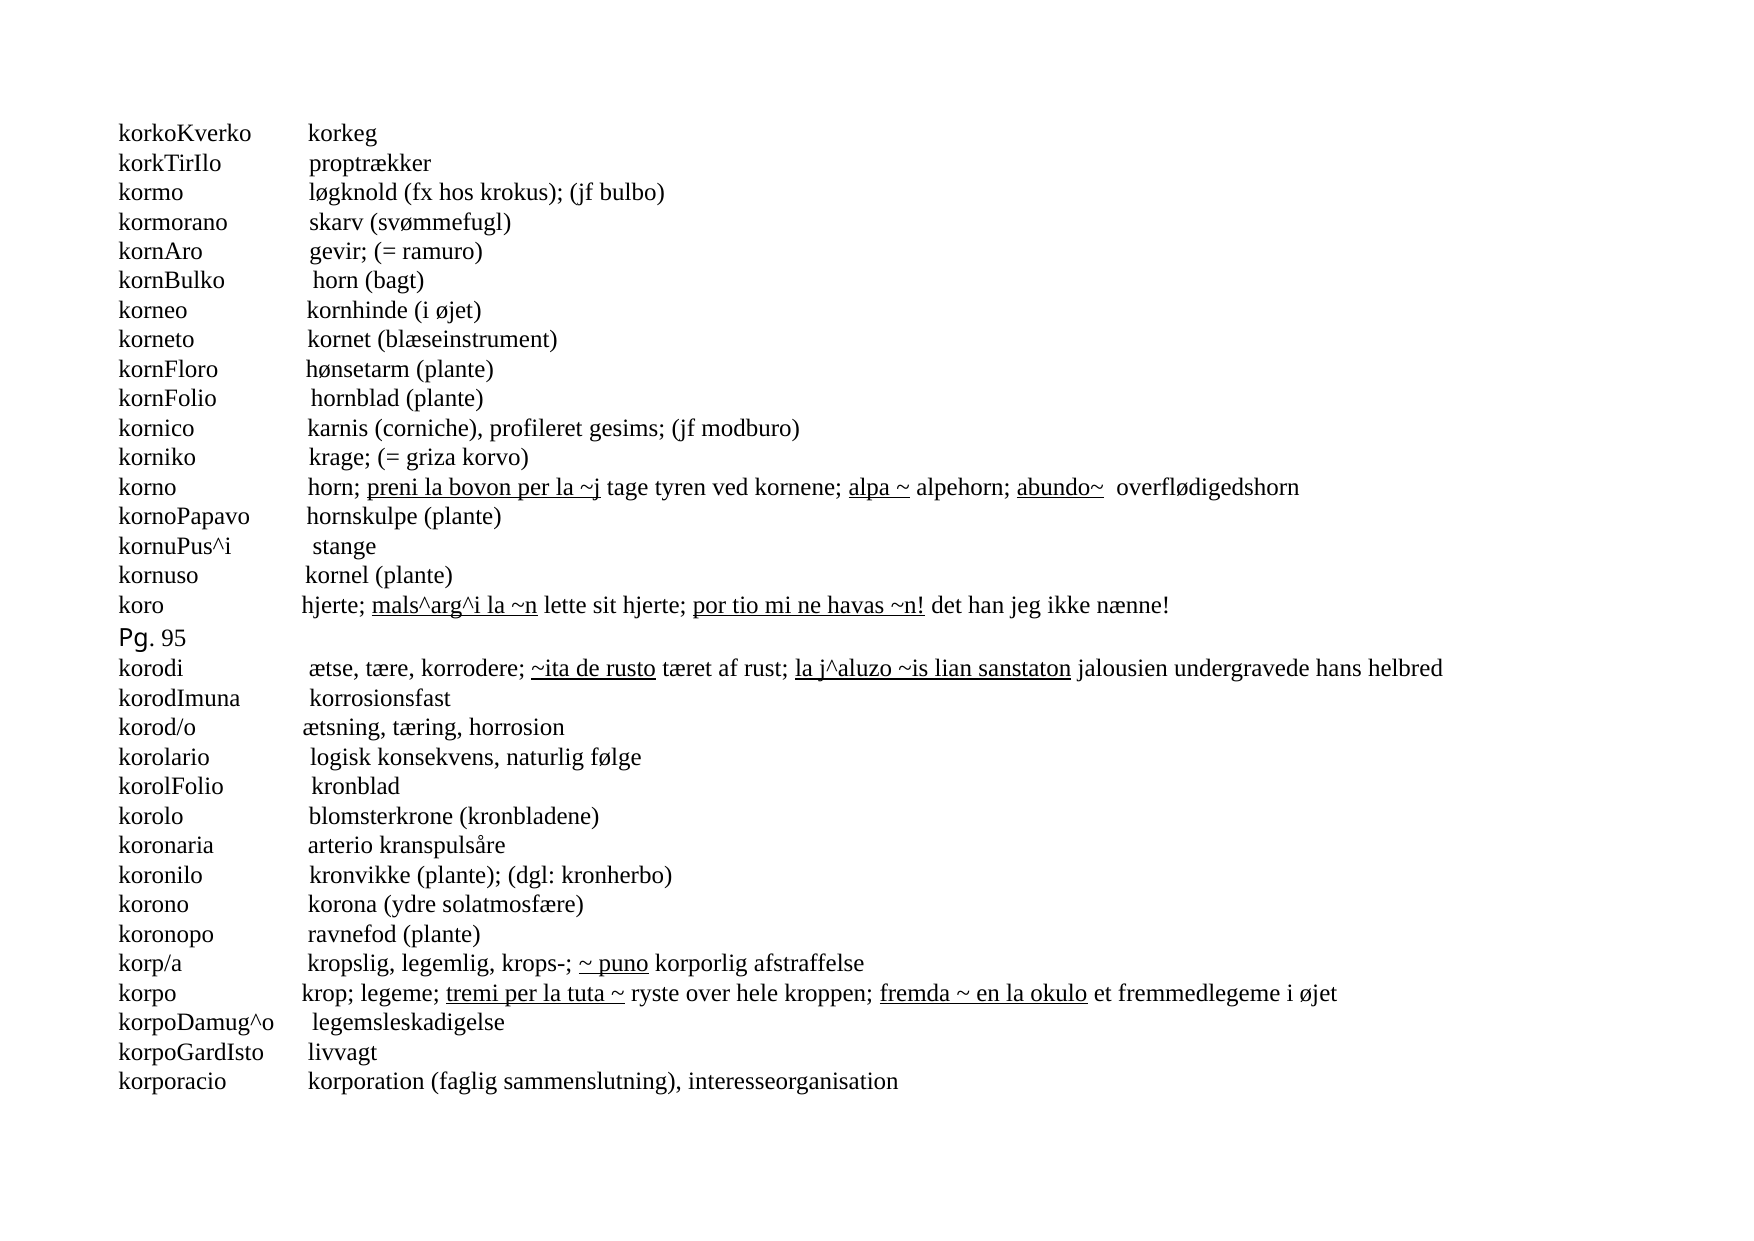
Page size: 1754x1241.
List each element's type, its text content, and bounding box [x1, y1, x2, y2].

text kornFloro hønsetarm (plante) [118, 354, 1636, 383]
text korod/o ætsning, tæring, horrosion [118, 712, 1636, 742]
text korono korona (ydre solatmosfære) [118, 889, 1636, 919]
text korolFolio kronblad [118, 771, 1636, 801]
text korodImuna korrosionsfast [118, 683, 1636, 712]
text kornFolio hornblad (plante) [118, 383, 1636, 413]
text korodi ætse, tære, korrodere; ~ita de rusto tæret af rust; la j^aluzo ~is lian sanstaton jalousien undergravede hans helbred [118, 653, 1636, 683]
text koro hjerte; mals^arg^i la ~n lette sit hjerte; por tio mi ne havas ~n! det han jeg ikke nænne! [118, 590, 1636, 619]
text koronilo kronvikke (plante); (dgl: kronherbo) [118, 860, 1636, 889]
text korkTirIlo proptrækker [118, 148, 1636, 177]
text korneo kornhinde (i øjet) [118, 295, 1636, 324]
text kornuso kornel (plante) [118, 560, 1636, 590]
text korpo krop; legeme; tremi per la tuta ~ ryste over hele kroppen; fremda ~ en la okulo et fremmedlegeme i øjet [118, 978, 1636, 1007]
text koronaria arterio kranspulsåre [118, 830, 1636, 860]
text korniko krage; (= griza korvo) [118, 442, 1636, 472]
text kormorano skarv (svømmefugl) [118, 207, 1636, 236]
text korporacio korporation (faglig sammenslutning), interesseorganisation [118, 1066, 1636, 1096]
text korno horn; preni la bovon per la ~j tage tyren ved kornene; alpa ~ alpehorn; abundo~ overflødigedshorn [118, 472, 1636, 501]
text kornico karnis (corniche), profileret gesims; (jf modburo) [118, 413, 1636, 442]
text kornAro gevir; (= ramuro) [118, 236, 1636, 266]
text korkoKverko korkeg [118, 118, 1636, 148]
text kornoPapavo hornskulpe (plante) [118, 501, 1636, 531]
text korp/a kropslig, legemlig, krops-; ~ puno korporlig afstraffelse [118, 948, 1636, 978]
text Pg. 95 [118, 619, 1636, 653]
text kornBulko horn (bagt) [118, 266, 1636, 295]
text kornuPus^i stange [118, 531, 1636, 560]
text korpoDamug^o legemsleskadigelse [118, 1007, 1636, 1037]
text kormo løgknold (fx hos krokus); (jf bulbo) [118, 177, 1636, 207]
text korpoGardIsto livvagt [118, 1037, 1636, 1066]
text korolario logisk konsekvens, naturlig følge [118, 742, 1636, 771]
text korneto kornet (blæseinstrument) [118, 324, 1636, 354]
text koronopo ravnefod (plante) [118, 919, 1636, 948]
text korolo blomsterkrone (kronbladene) [118, 801, 1636, 830]
